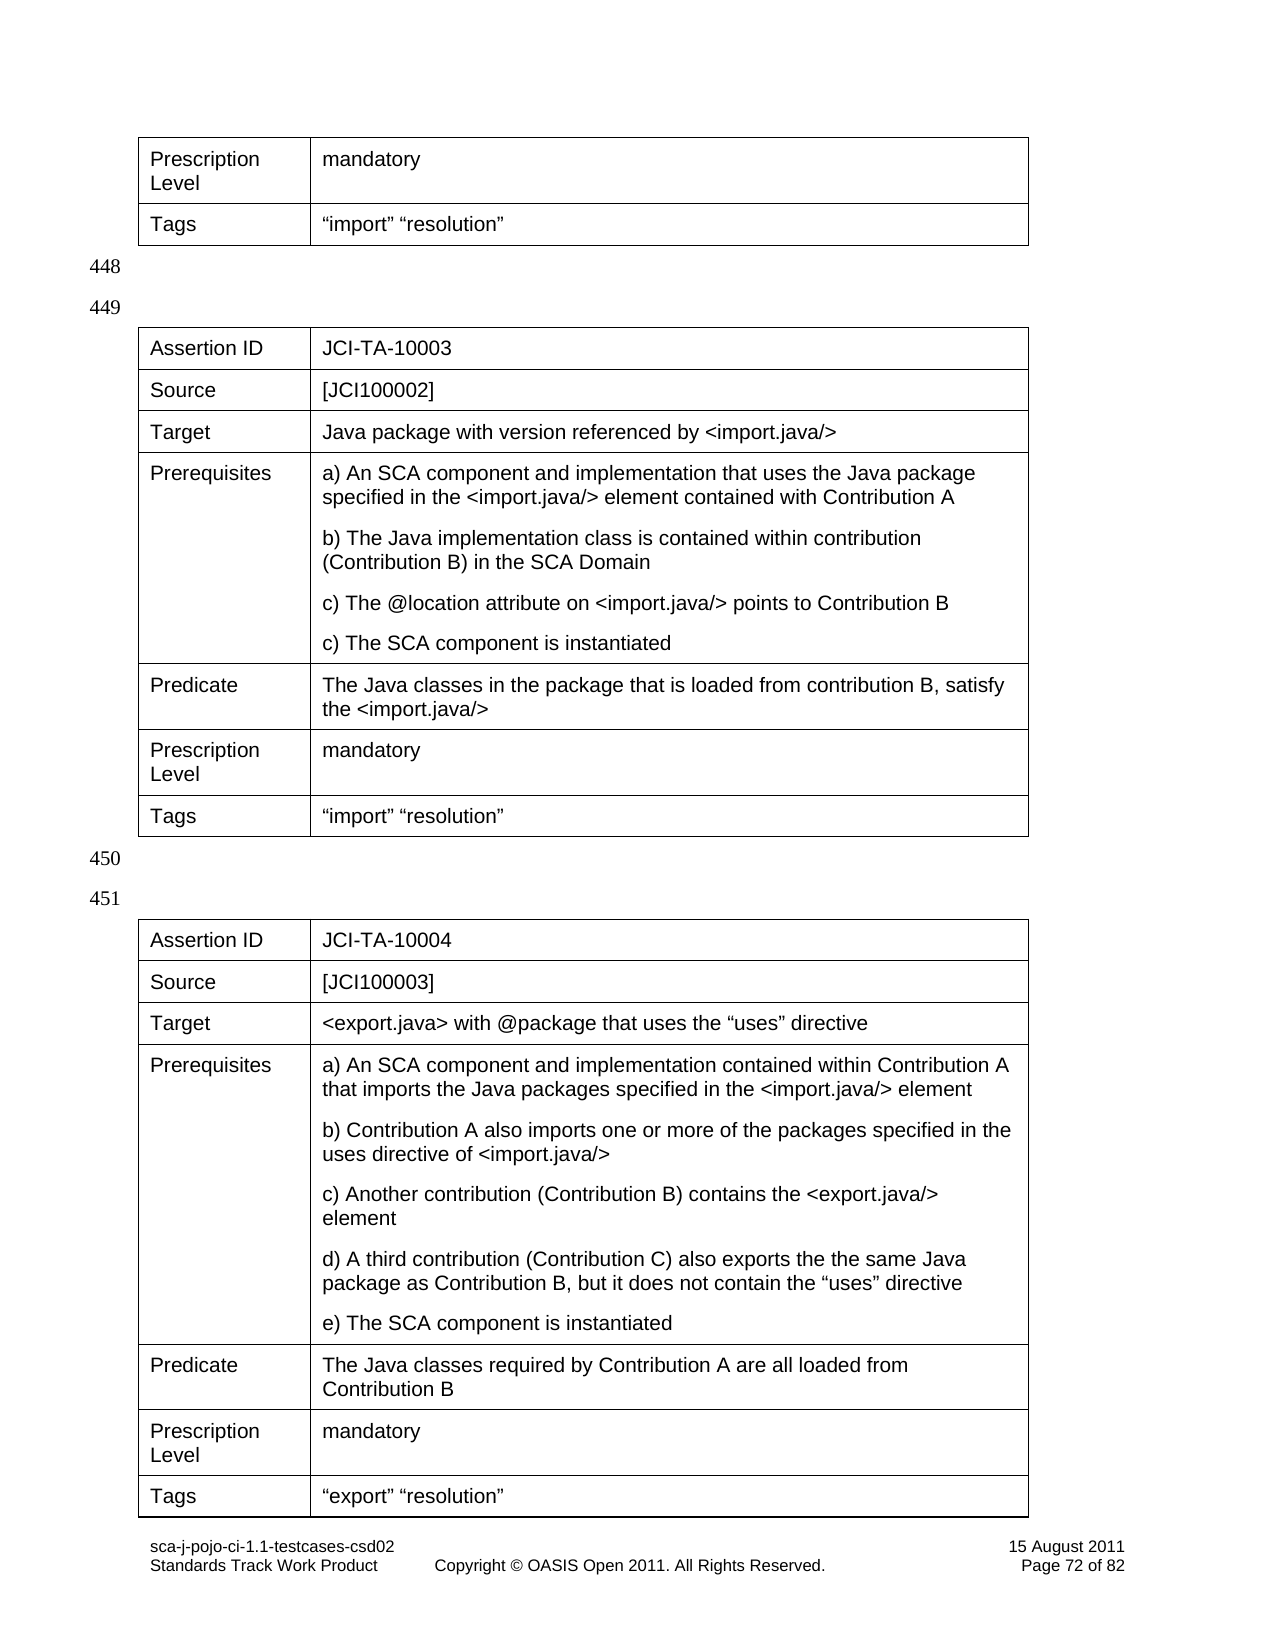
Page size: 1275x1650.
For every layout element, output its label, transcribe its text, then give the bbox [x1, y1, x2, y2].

table_cell Prerequisites [139, 1045, 310, 1343]
table_header Assertion ID [139, 920, 310, 960]
table_cell Predicate [139, 1345, 310, 1409]
table_cell Tags [139, 204, 310, 244]
table_cell Prescription Level [139, 138, 310, 203]
table_cell <export.java> with @package that uses the “uses” directive [311, 1003, 1028, 1043]
table_cell [JCI100002] [311, 370, 1028, 410]
table_cell Prescription Level [139, 730, 310, 794]
table_cell The Java classes in the package that is loaded from contribution B, satisfy the <import.java/> [311, 664, 1028, 729]
table_cell Target [139, 1003, 310, 1043]
table_cell “import” “resolution” [311, 796, 1028, 836]
table_cell Target [139, 411, 310, 452]
table_cell mandatory [311, 138, 1028, 203]
table_header JCI-TA-10004 [311, 920, 1028, 960]
table_cell a) An SCA component and implementation that uses the Java package specified in the <import.java/> element contained with Contribution A b) The Java implementation class is contained within contribution (Contribution B) in the SCA Domain c) The @location attribute on <import.java/> points to Contribution B c) The SCA component is instantiated [311, 453, 1028, 663]
table_header JCI-TA-10003 [311, 328, 1028, 368]
table_cell mandatory [311, 1410, 1028, 1475]
table_cell Tags [139, 796, 310, 836]
table_cell Source [139, 370, 310, 410]
table_cell “export” “resolution” [311, 1476, 1028, 1516]
table_cell [JCI100003] [311, 961, 1028, 1002]
table_cell Tags [139, 1476, 310, 1516]
table_header Assertion ID [139, 328, 310, 368]
table_cell Predicate [139, 664, 310, 729]
table_cell The Java classes required by Contribution A are all loaded from Contribution B [311, 1345, 1028, 1409]
table_cell “import” “resolution” [311, 204, 1028, 244]
table_cell Prerequisites [139, 453, 310, 663]
table_cell Source [139, 961, 310, 1002]
table_cell a) An SCA component and implementation contained within Contribution A that imports the Java packages specified in the <import.java/> element b) Contribution A also imports one or more of the packages specified in the uses directive of <import.java/> c) Another contribution (Contribution B) contains the <export.java/> element d) A third contribution (Contribution C) also exports the the same Java package as Contribution B, but it does not contain the “uses” directive e) The SCA component is instantiated [311, 1045, 1028, 1343]
table_cell Java package with version referenced by <import.java/> [311, 411, 1028, 452]
table_cell mandatory [311, 730, 1028, 794]
table_cell Prescription Level [139, 1410, 310, 1475]
